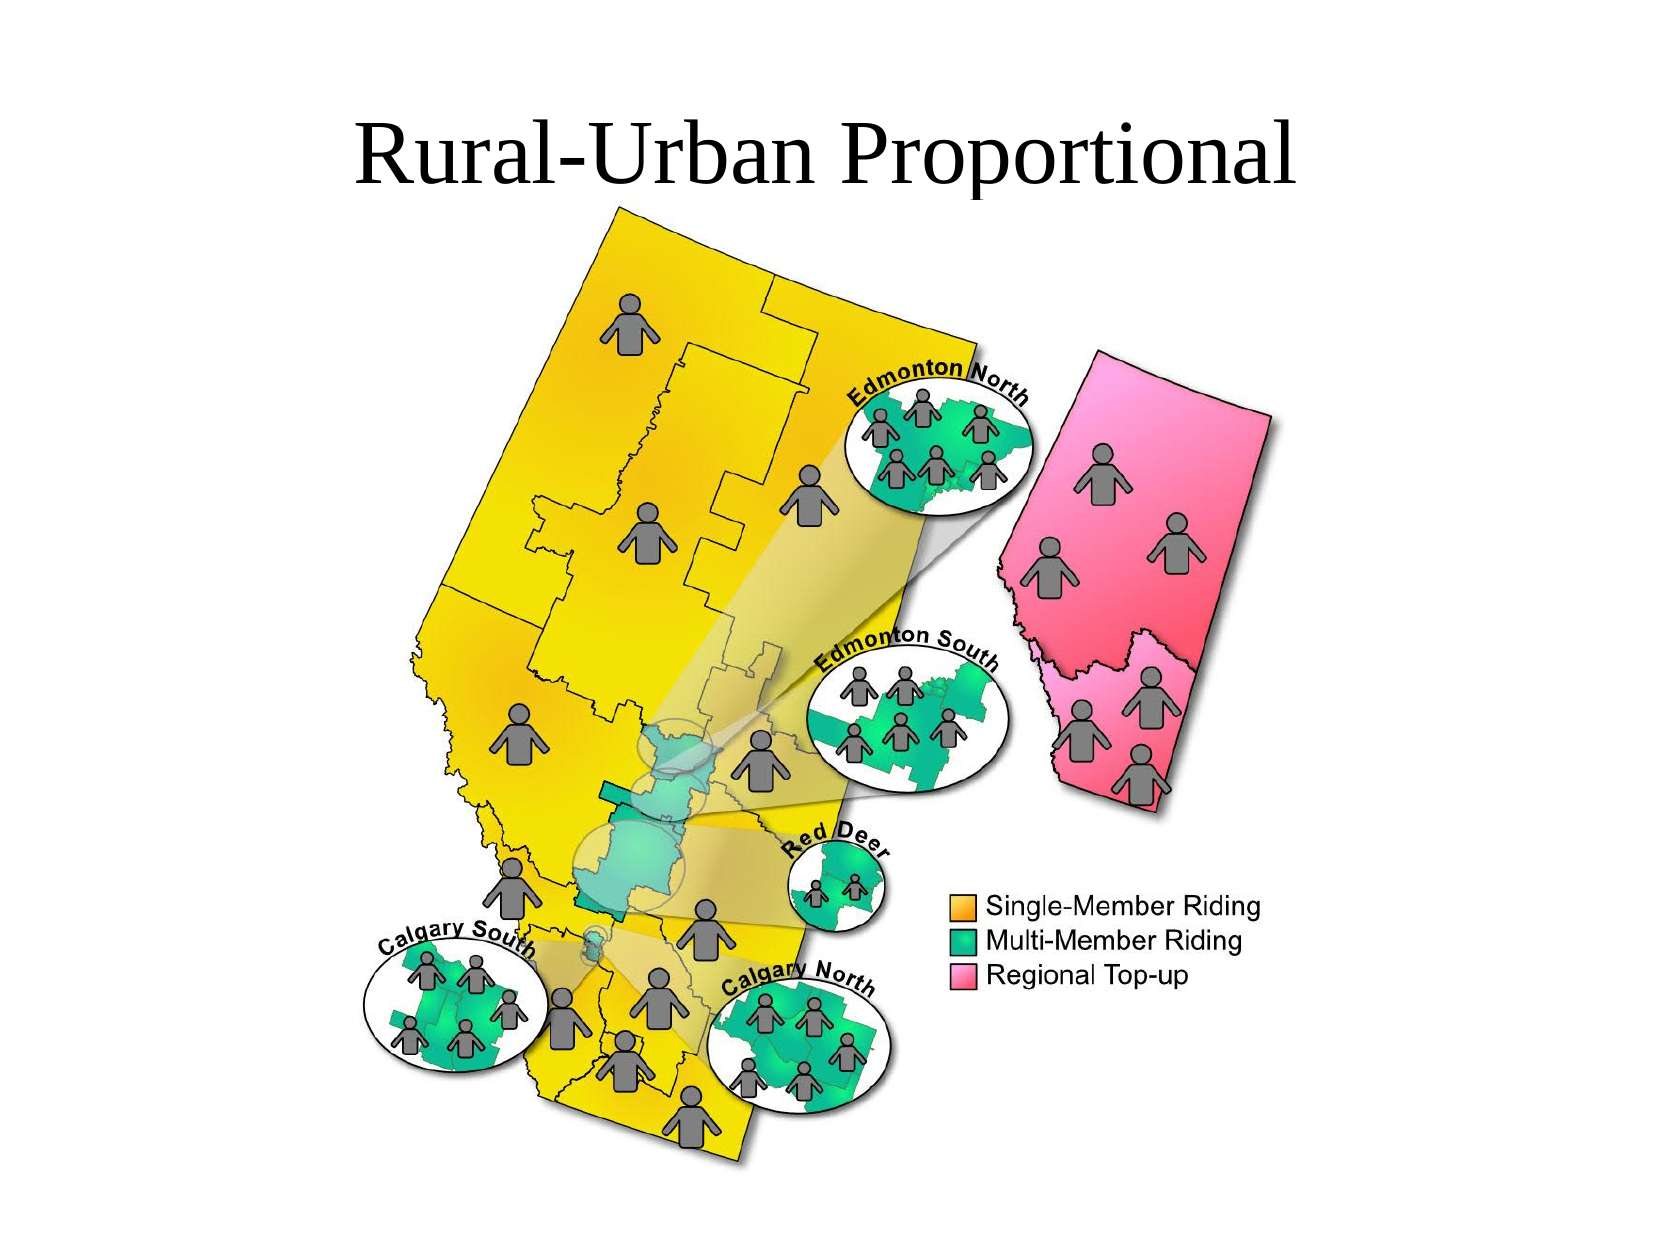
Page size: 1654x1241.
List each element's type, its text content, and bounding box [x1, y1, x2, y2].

picture [359, 200, 1300, 1182]
title Rural-Urban Proportional [82, 49, 1571, 257]
